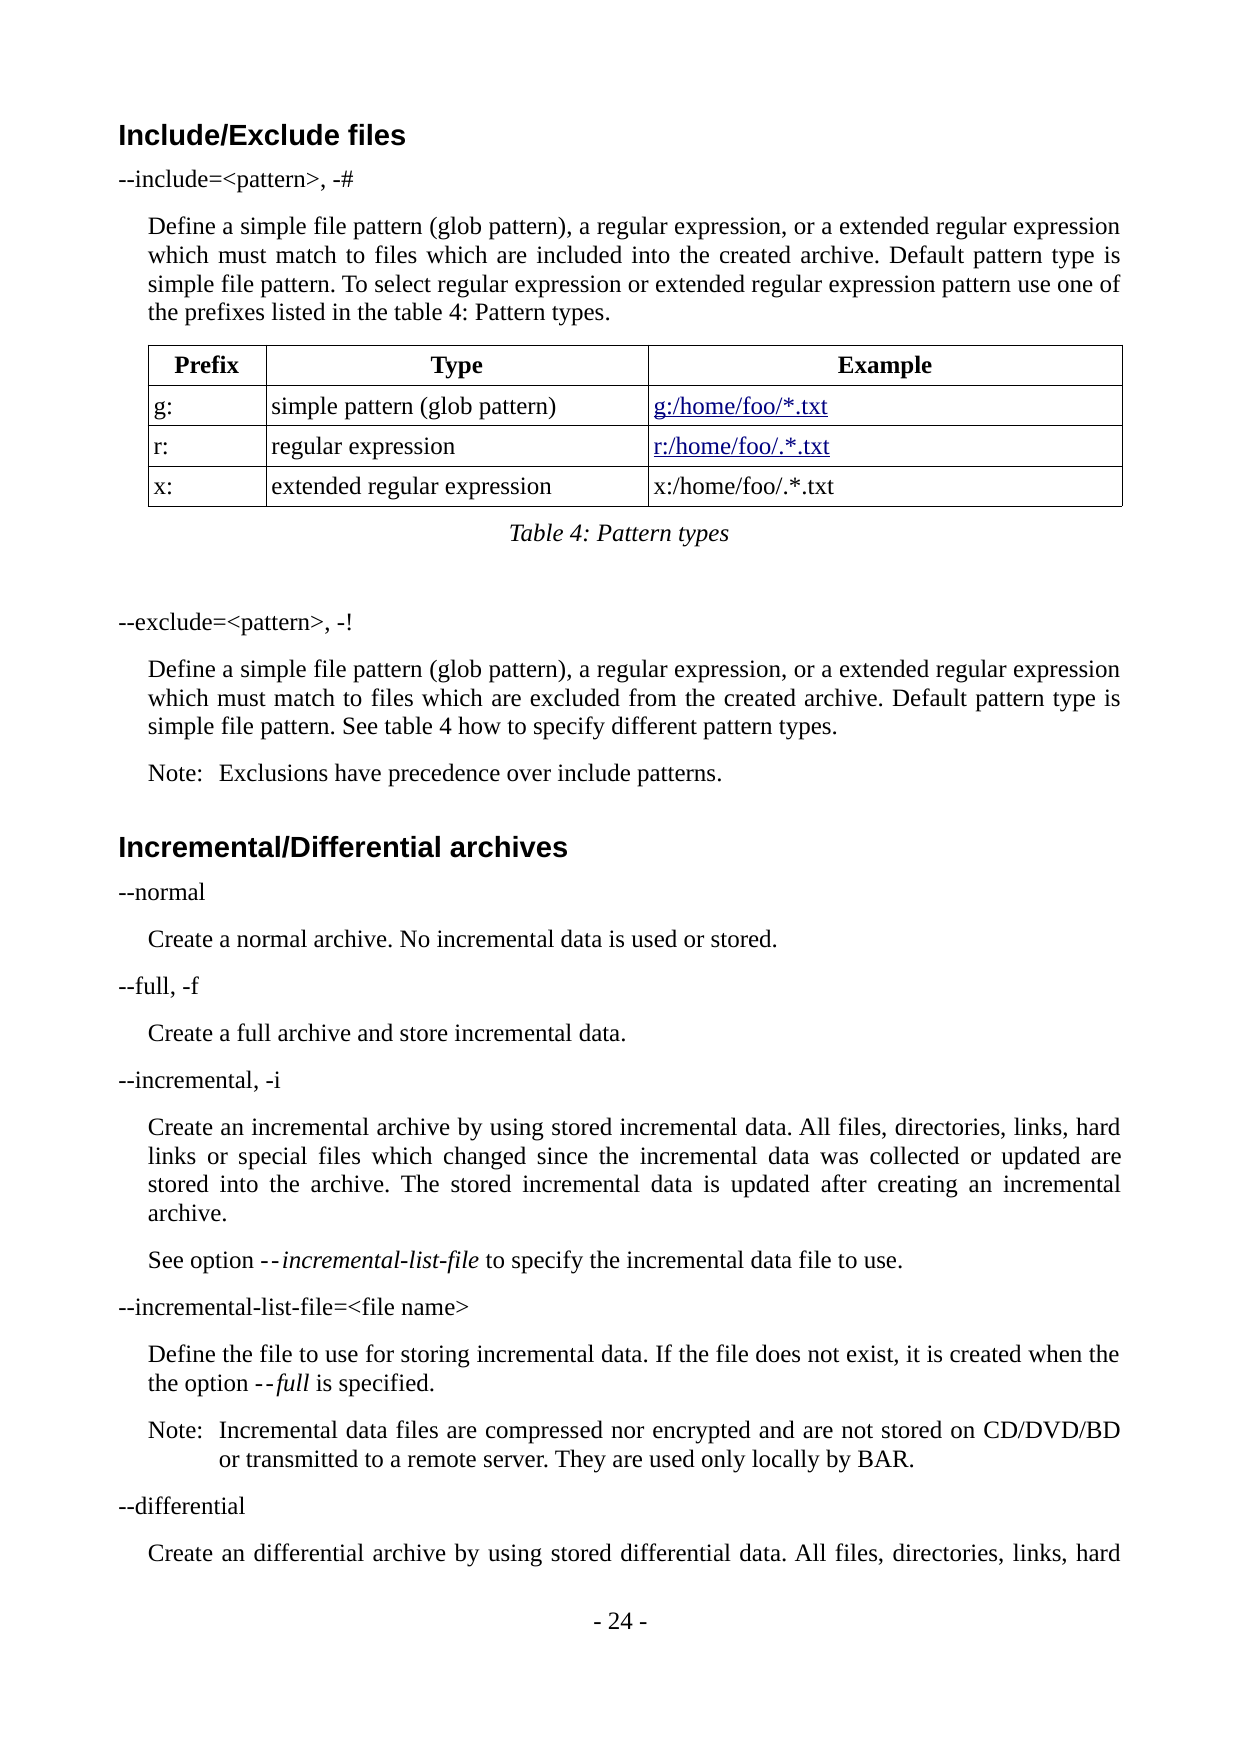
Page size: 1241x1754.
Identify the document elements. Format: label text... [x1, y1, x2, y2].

table_cell g: [149, 386, 266, 425]
text Note: Incremental data files are compressed nor encrypted and are not stored on CD/DVD/BD or transmitted to a remote server. They are used only locally by BAR. [148, 1415, 1122, 1473]
title --full, -f [118, 971, 1122, 999]
table_cell x: [149, 467, 266, 506]
table_cell simple pattern (glob pattern) [267, 386, 648, 425]
text Define a simple file pattern (glob pattern), a regular expression, or a extended regular expression which must match to files which are excluded from the created archive. Default pattern type is simple file pattern. See table 4 how to specify different pattern types. [148, 654, 1122, 740]
title --incremental, -i [118, 1065, 1122, 1094]
text Create an incremental archive by using stored incremental data. All files, directories, links, hard links or special files which changed since the incremental data was collected or updated are stored into the archive. The stored incremental data is updated after creating an incremental archive. [148, 1112, 1122, 1227]
table_cell x:/home/foo/.*.txt [649, 467, 1122, 506]
text Table 4: Pattern types [118, 518, 1122, 547]
text Note: Exclusions have precedence over include patterns. [148, 758, 1122, 787]
table_cell r: [149, 426, 266, 466]
table_cell g:/home/foo/*.txt [649, 386, 1122, 425]
text See option ‑‑incremental-list-file to specify the incremental data file to use. [148, 1245, 1122, 1274]
text Create a full archive and store incremental data. [148, 1018, 1122, 1047]
text Define a simple file pattern (glob pattern), a regular expression, or a extended regular expression which must match to files which are included into the created archive. Default pattern type is simple file pattern. To select regular expression or extended regular expression pattern use one of the prefixes listed in the table 4: Pattern types. [148, 211, 1122, 326]
table_header Example [649, 346, 1122, 385]
title --exclude=<pattern>, -! [118, 607, 1122, 636]
title --differential [118, 1491, 1122, 1520]
subtitle Include/Exclude files [118, 118, 1122, 152]
subtitle Incremental/Differential archives [118, 831, 1122, 864]
text Create an differential archive by using stored differential data. All files, directories, links, hard [148, 1538, 1122, 1567]
title --include=<pattern>, -# [118, 164, 1122, 193]
title --incremental-list-file=<file name> [118, 1292, 1122, 1321]
table_header Prefix [149, 346, 266, 385]
table_cell extended regular expression [267, 467, 648, 506]
table_header Type [267, 346, 648, 385]
table_cell r:/home/foo/.*.txt [649, 426, 1122, 466]
title --normal [118, 877, 1122, 905]
text Create a normal archive. No incremental data is used or stored. [148, 924, 1122, 952]
table_cell regular expression [267, 426, 648, 466]
text Define the file to use for storing incremental data. If the file does not exist, it is created when the the option ‑‑full is specified. [148, 1339, 1122, 1397]
